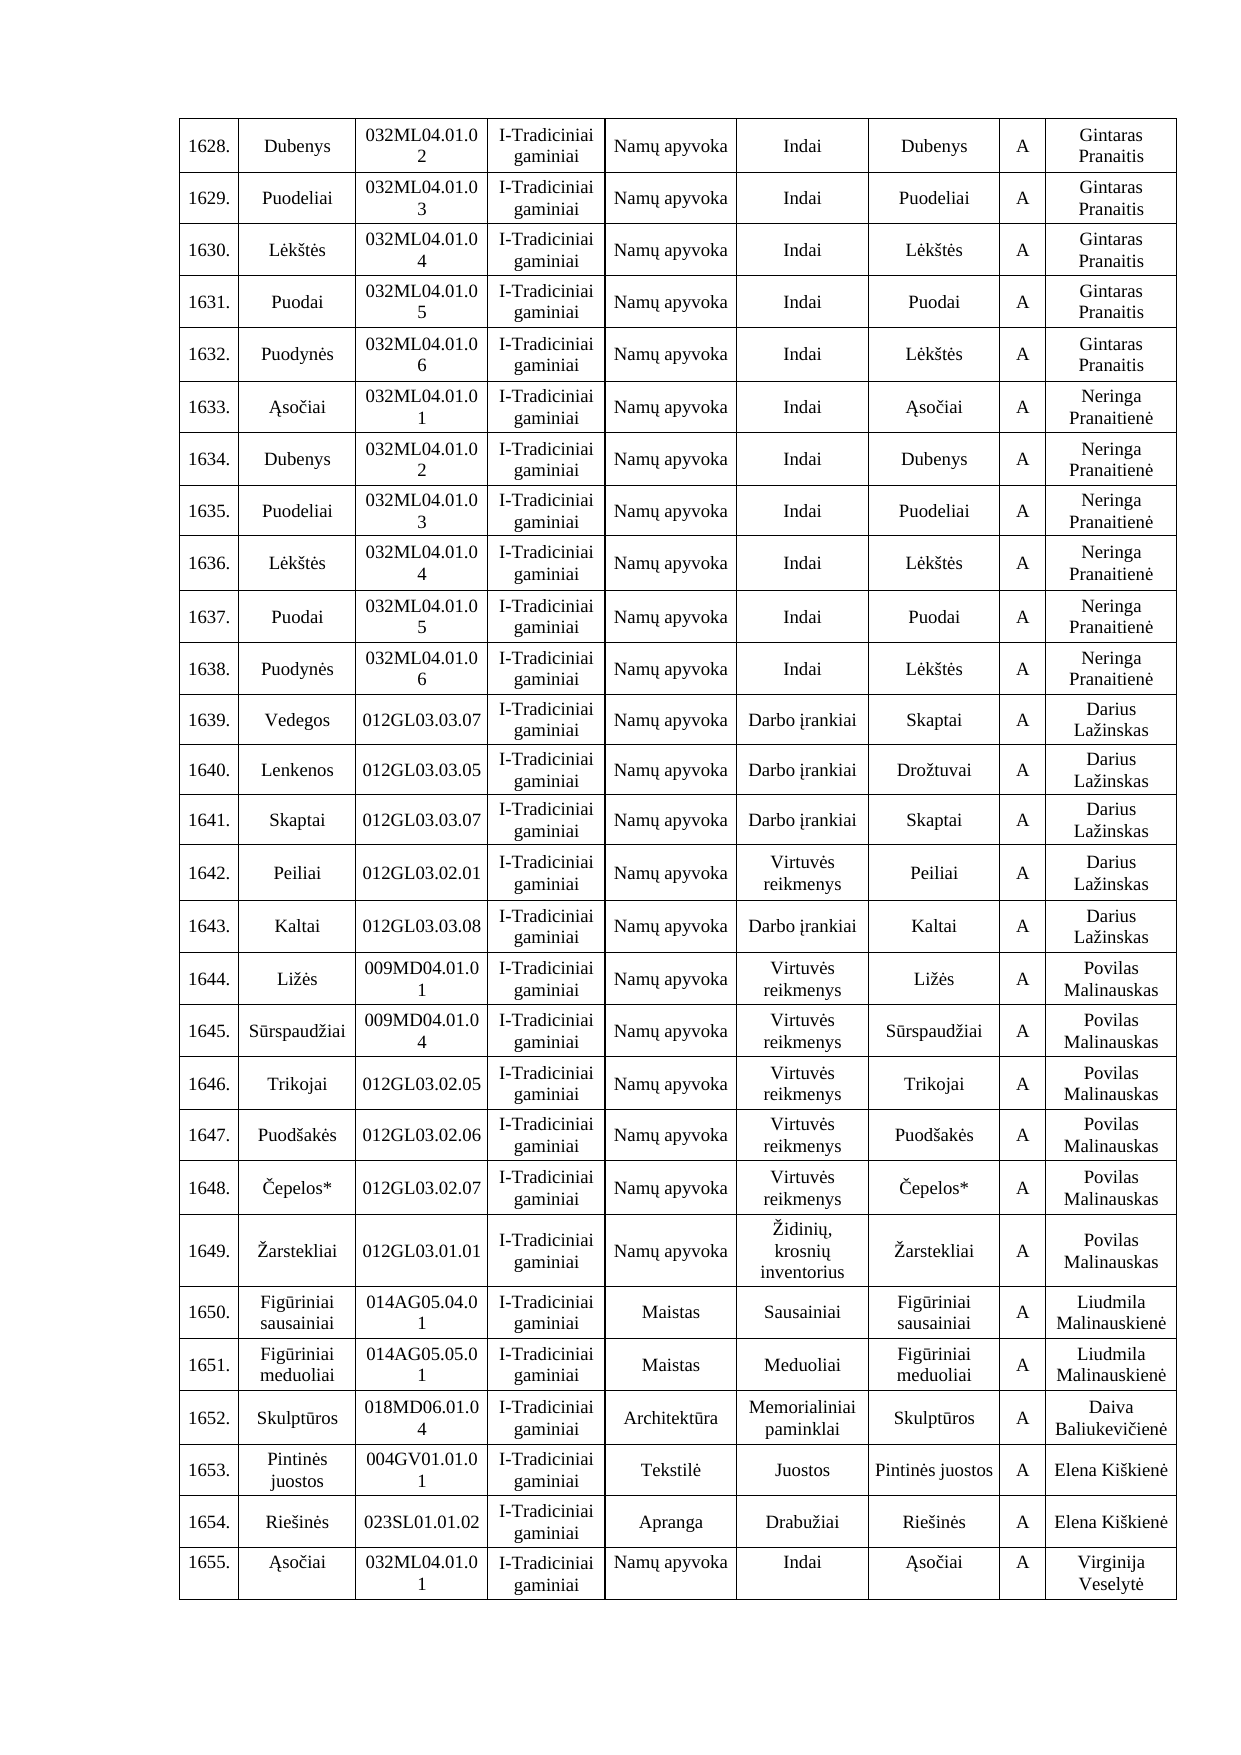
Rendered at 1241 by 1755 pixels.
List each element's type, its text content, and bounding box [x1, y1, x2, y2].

table_cell [175, 1338, 179, 1390]
table_cell Namų apyvoka [606, 745, 736, 794]
table_cell Darius Lažinskas [1046, 745, 1176, 794]
table_cell Daiva Baliukevičienė [1046, 1391, 1176, 1444]
table_cell 1640. [180, 745, 238, 794]
table_cell Namų apyvoka [606, 1161, 736, 1214]
table_cell Lenkenos [239, 745, 355, 794]
table_cell [175, 1444, 179, 1495]
table_cell [175, 432, 179, 485]
table_cell A [1000, 1057, 1045, 1109]
table_cell A [1000, 328, 1045, 381]
table_cell I-Tradiciniai gaminiai [488, 1391, 604, 1444]
table_cell 012GL03.02.05 [356, 1057, 487, 1109]
table_cell I-Tradiciniai gaminiai [488, 276, 604, 327]
table_cell Puodeliai [239, 486, 355, 535]
table_cell Indai [737, 643, 868, 693]
table_cell Lėkštės [239, 536, 355, 590]
table_cell 1651. [180, 1339, 238, 1390]
table_cell Neringa Pranaitienė [1046, 433, 1176, 485]
table_cell A [1000, 953, 1045, 1004]
table_cell [175, 1214, 179, 1286]
table_cell [1177, 1547, 1182, 1599]
table_cell Skulptūros [869, 1391, 999, 1444]
table_cell Riešinės [239, 1496, 355, 1547]
table_cell 023SL01.01.02 [356, 1496, 487, 1547]
table_cell Indai [737, 536, 868, 590]
table_cell Liudmila Malinauskienė [1046, 1287, 1176, 1338]
table_cell I-Tradiciniai gaminiai [488, 382, 604, 432]
table_cell [175, 275, 179, 327]
table_cell Čepelos* [239, 1161, 355, 1214]
table_cell [175, 1004, 179, 1056]
table_cell Puodynės [239, 328, 355, 381]
table_cell Juostos [737, 1445, 868, 1495]
table_cell Riešinės [869, 1496, 999, 1547]
table_cell Povilas Malinauskas [1046, 1110, 1176, 1160]
table_cell Drožtuvai [869, 745, 999, 794]
table_cell Maistas [606, 1287, 736, 1338]
table_cell Lėkštės [869, 224, 999, 275]
table_cell Indai [737, 328, 868, 381]
table_cell A [1000, 433, 1045, 485]
table_cell I-Tradiciniai gaminiai [488, 953, 604, 1004]
table_cell Darius Lažinskas [1046, 795, 1176, 844]
table_cell 012GL03.03.05 [356, 745, 487, 794]
table_cell Namų apyvoka [606, 901, 736, 952]
table_cell Figūriniai sausainiai [869, 1287, 999, 1338]
table_cell Figūriniai meduoliai [239, 1339, 355, 1390]
table_cell Virginija Veselytė [1046, 1548, 1176, 1599]
table_cell Namų apyvoka [606, 1548, 736, 1599]
table_cell 1642. [180, 845, 238, 900]
table_cell Virtuvės reikmenys [737, 1057, 868, 1109]
table_cell 1645. [180, 1005, 238, 1056]
table_cell [1177, 642, 1182, 693]
table_cell 009MD04.01.01 [356, 953, 487, 1004]
table_cell [1177, 1160, 1182, 1214]
table_cell 032ML04.01.02 [356, 433, 487, 485]
table_cell I-Tradiciniai gaminiai [488, 695, 604, 744]
table_cell 032ML04.01.05 [356, 591, 487, 642]
table_cell [1177, 1109, 1182, 1160]
table_cell [1177, 900, 1182, 952]
table_cell [1177, 535, 1182, 590]
table_cell 1653. [180, 1445, 238, 1495]
table_cell 012GL03.02.06 [356, 1110, 487, 1160]
table_cell I-Tradiciniai gaminiai [488, 1339, 604, 1390]
table_cell Lėkštės [239, 224, 355, 275]
table_cell Lėkštės [869, 536, 999, 590]
table_cell Indai [737, 119, 868, 172]
table_cell Povilas Malinauskas [1046, 953, 1176, 1004]
table_cell I-Tradiciniai gaminiai [488, 1110, 604, 1160]
table_cell [175, 794, 179, 844]
table_cell A [1000, 1110, 1045, 1160]
table_cell I-Tradiciniai gaminiai [488, 536, 604, 590]
table_cell A [1000, 1496, 1045, 1547]
table_cell A [1000, 901, 1045, 952]
table_cell Darbo įrankiai [737, 695, 868, 744]
table_cell I-Tradiciniai gaminiai [488, 1005, 604, 1056]
table_cell Sūrspaudžiai [869, 1005, 999, 1056]
table_cell Drabužiai [737, 1496, 868, 1547]
table_cell Puodeliai [869, 486, 999, 535]
table_cell I-Tradiciniai gaminiai [488, 1215, 604, 1286]
table_cell Tekstilė [606, 1445, 736, 1495]
table_cell 1632. [180, 328, 238, 381]
table_cell [1177, 118, 1182, 172]
table_cell Namų apyvoka [606, 695, 736, 744]
table_cell Vedegos [239, 695, 355, 744]
table_cell 1644. [180, 953, 238, 1004]
table_cell Ližės [869, 953, 999, 1004]
table_cell 1647. [180, 1110, 238, 1160]
table_cell Žarstekliai [869, 1215, 999, 1286]
table_cell Indai [737, 276, 868, 327]
table_cell Elena Kiškienė [1046, 1445, 1176, 1495]
table_cell Pintinės juostos [869, 1445, 999, 1495]
table_cell [175, 1390, 179, 1444]
table_cell Puodeliai [869, 173, 999, 223]
table_cell 1655. [180, 1548, 238, 1599]
table_cell Ąsočiai [239, 1548, 355, 1599]
table_cell 032ML04.01.01 [356, 382, 487, 432]
table_cell A [1000, 536, 1045, 590]
table_cell I-Tradiciniai gaminiai [488, 433, 604, 485]
table_cell 014AG05.05.01 [356, 1339, 487, 1390]
table_cell I-Tradiciniai gaminiai [488, 845, 604, 900]
table_cell 018MD06.01.04 [356, 1391, 487, 1444]
table_cell [175, 952, 179, 1004]
table_cell 1641. [180, 795, 238, 844]
table_cell Gintaras Pranaitis [1046, 173, 1176, 223]
table_cell [1177, 275, 1182, 327]
table_cell [175, 744, 179, 794]
table_cell Gintaras Pranaitis [1046, 224, 1176, 275]
table_cell [175, 172, 179, 223]
table_cell Virtuvės reikmenys [737, 1110, 868, 1160]
table_cell Indai [737, 382, 868, 432]
table_cell A [1000, 591, 1045, 642]
table_cell Skaptai [869, 795, 999, 844]
table_cell I-Tradiciniai gaminiai [488, 591, 604, 642]
table_cell I-Tradiciniai gaminiai [488, 173, 604, 223]
table_cell [175, 590, 179, 642]
table_cell [1177, 952, 1182, 1004]
table_cell Apranga [606, 1496, 736, 1547]
table_cell Indai [737, 591, 868, 642]
table_cell 012GL03.01.01 [356, 1215, 487, 1286]
table_cell Indai [737, 224, 868, 275]
table_cell Darbo įrankiai [737, 745, 868, 794]
table_cell A [1000, 695, 1045, 744]
table_cell Virtuvės reikmenys [737, 1161, 868, 1214]
table_cell Indai [737, 173, 868, 223]
table_cell Puodeliai [239, 173, 355, 223]
table_cell A [1000, 1548, 1045, 1599]
table_cell Peiliai [239, 845, 355, 900]
table_cell [1177, 172, 1182, 223]
table_cell Puodai [869, 276, 999, 327]
table_cell 1629. [180, 173, 238, 223]
table_cell I-Tradiciniai gaminiai [488, 1057, 604, 1109]
table_cell Gintaras Pranaitis [1046, 276, 1176, 327]
table_cell Čepelos* [869, 1161, 999, 1214]
table_cell 1646. [180, 1057, 238, 1109]
table_cell Trikojai [239, 1057, 355, 1109]
table_cell Namų apyvoka [606, 276, 736, 327]
table_cell I-Tradiciniai gaminiai [488, 1445, 604, 1495]
table_cell Neringa Pranaitienė [1046, 382, 1176, 432]
table_cell Puodai [239, 591, 355, 642]
table_cell Dubenys [239, 119, 355, 172]
table_cell Indai [737, 433, 868, 485]
table_cell [175, 118, 179, 172]
table_cell Namų apyvoka [606, 328, 736, 381]
table_cell Neringa Pranaitienė [1046, 591, 1176, 642]
table_cell [175, 642, 179, 693]
table_cell 1635. [180, 486, 238, 535]
table_cell Maistas [606, 1339, 736, 1390]
table_cell Darius Lažinskas [1046, 845, 1176, 900]
table_cell Darius Lažinskas [1046, 901, 1176, 952]
table_cell Neringa Pranaitienė [1046, 536, 1176, 590]
table_cell [175, 1495, 179, 1547]
table_cell 032ML04.01.03 [356, 486, 487, 535]
table_cell Neringa Pranaitienė [1046, 486, 1176, 535]
table_cell Namų apyvoka [606, 536, 736, 590]
table_cell Darius Lažinskas [1046, 695, 1176, 744]
table_cell I-Tradiciniai gaminiai [488, 1287, 604, 1338]
table_cell 004GV01.01.01 [356, 1445, 487, 1495]
table_cell [175, 535, 179, 590]
table_cell Lėkštės [869, 643, 999, 693]
table_cell Namų apyvoka [606, 1057, 736, 1109]
table_cell 014AG05.04.01 [356, 1287, 487, 1338]
table_cell Povilas Malinauskas [1046, 1215, 1176, 1286]
table_cell 032ML04.01.05 [356, 276, 487, 327]
table_cell [175, 844, 179, 900]
table_cell A [1000, 119, 1045, 172]
table_cell [1177, 1495, 1182, 1547]
table_cell Trikojai [869, 1057, 999, 1109]
table_cell Indai [737, 486, 868, 535]
table_cell Kaltai [239, 901, 355, 952]
table_cell 1650. [180, 1287, 238, 1338]
table_cell 1637. [180, 591, 238, 642]
table_cell 1636. [180, 536, 238, 590]
table_cell Ąsočiai [239, 382, 355, 432]
table_cell Puodšakės [869, 1110, 999, 1160]
table_cell [175, 900, 179, 952]
table_cell [1177, 1390, 1182, 1444]
table_cell Meduoliai [737, 1339, 868, 1390]
table_cell Sausainiai [737, 1287, 868, 1338]
table_cell [175, 327, 179, 381]
table_cell [1177, 844, 1182, 900]
table_cell Namų apyvoka [606, 486, 736, 535]
table_cell Puodai [869, 591, 999, 642]
table_cell 1628. [180, 119, 238, 172]
table_cell [1177, 694, 1182, 744]
table_cell [1177, 1056, 1182, 1109]
table_cell Darbo įrankiai [737, 901, 868, 952]
table_cell Povilas Malinauskas [1046, 1005, 1176, 1056]
table_cell 1634. [180, 433, 238, 485]
table_cell [175, 485, 179, 535]
table_cell A [1000, 1287, 1045, 1338]
table_cell [1177, 1444, 1182, 1495]
table_cell I-Tradiciniai gaminiai [488, 1548, 604, 1599]
table_cell Ąsočiai [869, 382, 999, 432]
table_cell A [1000, 643, 1045, 693]
table_cell [175, 694, 179, 744]
table_cell A [1000, 795, 1045, 844]
table_cell I-Tradiciniai gaminiai [488, 119, 604, 172]
table_cell A [1000, 1005, 1045, 1056]
table_cell Virtuvės reikmenys [737, 845, 868, 900]
table_cell I-Tradiciniai gaminiai [488, 901, 604, 952]
table_cell Gintaras Pranaitis [1046, 328, 1176, 381]
table_cell 1633. [180, 382, 238, 432]
table_cell 012GL03.03.07 [356, 695, 487, 744]
table_cell 032ML04.01.04 [356, 536, 487, 590]
table_cell [175, 1160, 179, 1214]
table_cell Peiliai [869, 845, 999, 900]
table_cell Skaptai [239, 795, 355, 844]
table_cell Lėkštės [869, 328, 999, 381]
table_cell A [1000, 1445, 1045, 1495]
table_cell [175, 1109, 179, 1160]
table_cell [1177, 432, 1182, 485]
table_cell Puodai [239, 276, 355, 327]
table_cell Namų apyvoka [606, 1110, 736, 1160]
table_cell Žarstekliai [239, 1215, 355, 1286]
table_cell 1652. [180, 1391, 238, 1444]
table_cell [1177, 1286, 1182, 1338]
table_cell Memorialiniai paminklai [737, 1391, 868, 1444]
table_cell A [1000, 1215, 1045, 1286]
table_cell A [1000, 1161, 1045, 1214]
table_cell Namų apyvoka [606, 591, 736, 642]
table_cell A [1000, 224, 1045, 275]
table_cell Virtuvės reikmenys [737, 1005, 868, 1056]
table_cell Namų apyvoka [606, 795, 736, 844]
table_cell [175, 1547, 179, 1599]
table_cell 032ML04.01.03 [356, 173, 487, 223]
table_cell [175, 381, 179, 432]
table_cell 032ML04.01.02 [356, 119, 487, 172]
table_cell [1177, 1214, 1182, 1286]
table_cell A [1000, 486, 1045, 535]
table_cell 1638. [180, 643, 238, 693]
table_cell 012GL03.02.07 [356, 1161, 487, 1214]
table_cell 1649. [180, 1215, 238, 1286]
table_cell Židinių, krosnių inventorius [737, 1215, 868, 1286]
table_cell A [1000, 1339, 1045, 1390]
table_cell [1177, 1338, 1182, 1390]
table_cell Dubenys [869, 119, 999, 172]
table_cell Namų apyvoka [606, 1005, 736, 1056]
table_cell A [1000, 1391, 1045, 1444]
table_cell 012GL03.02.01 [356, 845, 487, 900]
table_cell A [1000, 173, 1045, 223]
table_cell Architektūra [606, 1391, 736, 1444]
table_cell A [1000, 745, 1045, 794]
table_cell [1177, 485, 1182, 535]
table_cell Gintaras Pranaitis [1046, 119, 1176, 172]
table_cell Figūriniai sausainiai [239, 1287, 355, 1338]
table_cell Dubenys [869, 433, 999, 485]
table_cell 009MD04.01.04 [356, 1005, 487, 1056]
table_cell [1177, 794, 1182, 844]
table_cell Namų apyvoka [606, 643, 736, 693]
table_cell 1631. [180, 276, 238, 327]
table_cell Virtuvės reikmenys [737, 953, 868, 1004]
table_cell Namų apyvoka [606, 433, 736, 485]
table_cell 012GL03.03.07 [356, 795, 487, 844]
table_cell A [1000, 382, 1045, 432]
table_cell Indai [737, 1548, 868, 1599]
table_cell I-Tradiciniai gaminiai [488, 486, 604, 535]
table_cell Namų apyvoka [606, 845, 736, 900]
table_cell [1177, 223, 1182, 275]
table_cell 1654. [180, 1496, 238, 1547]
table_cell I-Tradiciniai gaminiai [488, 328, 604, 381]
table_cell Ližės [239, 953, 355, 1004]
table_cell Kaltai [869, 901, 999, 952]
table_cell 1648. [180, 1161, 238, 1214]
table_cell [1177, 381, 1182, 432]
table_cell Namų apyvoka [606, 953, 736, 1004]
table_cell Povilas Malinauskas [1046, 1057, 1176, 1109]
table_cell 012GL03.03.08 [356, 901, 487, 952]
table_cell Namų apyvoka [606, 173, 736, 223]
table_cell 1630. [180, 224, 238, 275]
table_cell I-Tradiciniai gaminiai [488, 1161, 604, 1214]
table_cell I-Tradiciniai gaminiai [488, 224, 604, 275]
table_cell Liudmila Malinauskienė [1046, 1339, 1176, 1390]
table_cell I-Tradiciniai gaminiai [488, 1496, 604, 1547]
table_cell [1177, 327, 1182, 381]
table_cell 032ML04.01.04 [356, 224, 487, 275]
table_cell I-Tradiciniai gaminiai [488, 643, 604, 693]
table_cell Namų apyvoka [606, 119, 736, 172]
table_cell 032ML04.01.01 [356, 1548, 487, 1599]
table_cell 1643. [180, 901, 238, 952]
table_cell [175, 1286, 179, 1338]
table_cell A [1000, 845, 1045, 900]
table_cell [175, 1056, 179, 1109]
table_cell Skulptūros [239, 1391, 355, 1444]
table_cell [1177, 1004, 1182, 1056]
table_cell Namų apyvoka [606, 224, 736, 275]
table_cell Darbo įrankiai [737, 795, 868, 844]
table_cell Neringa Pranaitienė [1046, 643, 1176, 693]
table_cell A [1000, 276, 1045, 327]
table_cell Skaptai [869, 695, 999, 744]
table_cell Puodynės [239, 643, 355, 693]
table_cell [1177, 590, 1182, 642]
table_cell I-Tradiciniai gaminiai [488, 795, 604, 844]
table_cell Namų apyvoka [606, 382, 736, 432]
table_cell Povilas Malinauskas [1046, 1161, 1176, 1214]
table_cell I-Tradiciniai gaminiai [488, 745, 604, 794]
table_cell Namų apyvoka [606, 1215, 736, 1286]
table_cell Pintinės juostos [239, 1445, 355, 1495]
table_cell Dubenys [239, 433, 355, 485]
table_cell [175, 223, 179, 275]
table_cell Elena Kiškienė [1046, 1496, 1176, 1547]
table_cell 032ML04.01.06 [356, 328, 487, 381]
table_cell [1177, 744, 1182, 794]
table_cell 032ML04.01.06 [356, 643, 487, 693]
table_cell Ąsočiai [869, 1548, 999, 1599]
table_cell Figūriniai meduoliai [869, 1339, 999, 1390]
table_cell 1639. [180, 695, 238, 744]
table_cell Sūrspaudžiai [239, 1005, 355, 1056]
table_cell Puodšakės [239, 1110, 355, 1160]
